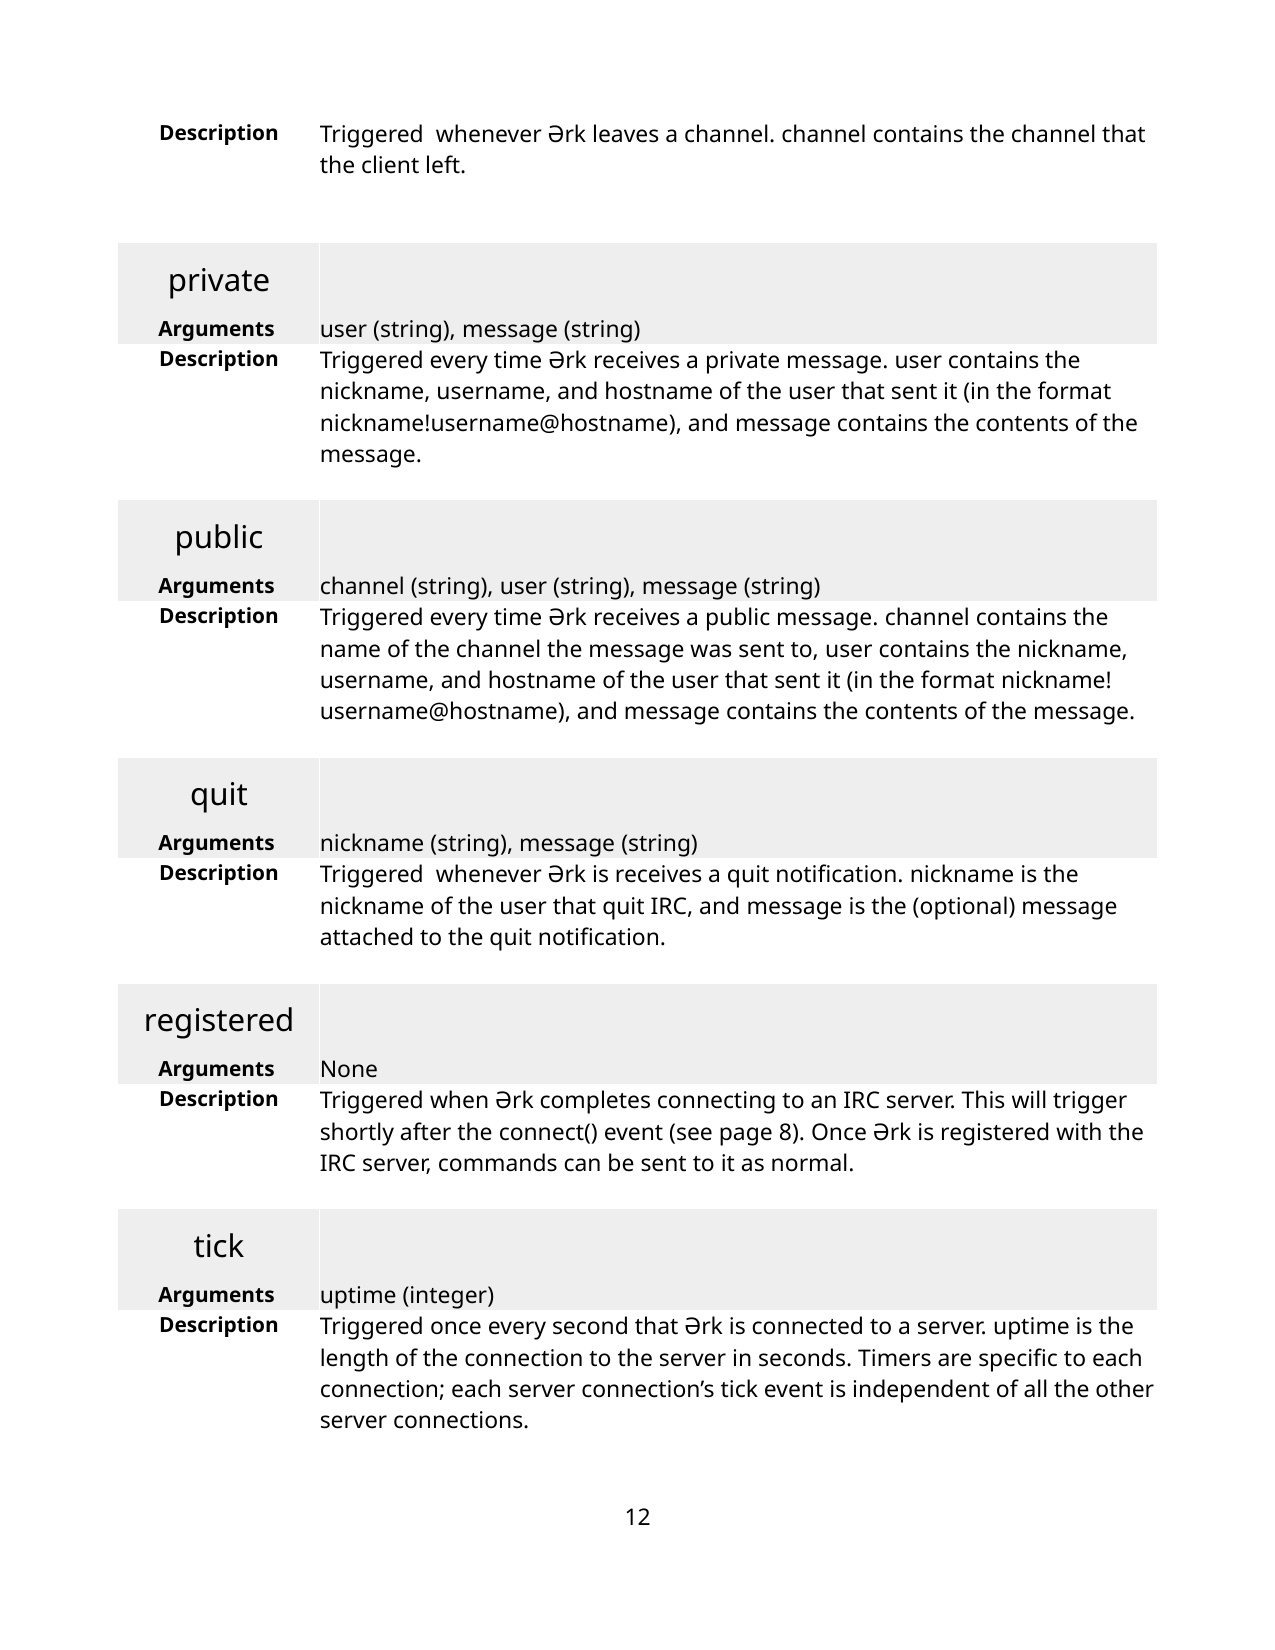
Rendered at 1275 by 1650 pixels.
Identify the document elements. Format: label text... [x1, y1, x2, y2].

table_cell Arguments [118, 1053, 319, 1084]
table_cell uptime (integer) [320, 1279, 1157, 1310]
table_cell Arguments [118, 1279, 319, 1310]
table_header [320, 1209, 1157, 1279]
table_cell Triggered whenever Ərk leaves a channel. channel contains the channel that the client left. [320, 118, 1157, 181]
table_header [320, 758, 1157, 827]
table_cell Triggered when Ərk completes connecting to an IRC server. This will trigger shortly after the connect() event (see page 7). Once Ərk is registered with the IRC server, commands can be sent to it as normal. [320, 1084, 1157, 1178]
table_cell nickname (string), message (string) [320, 827, 1157, 858]
table_cell Description [118, 601, 319, 726]
table_cell user (string), message (string) [320, 313, 1157, 344]
table_header tick [118, 1209, 319, 1279]
table_header public [118, 500, 319, 570]
table_cell None [320, 1053, 1157, 1084]
table_cell channel (string), user (string), message (string) [320, 570, 1157, 601]
table_cell Description [118, 118, 319, 181]
table_header [320, 984, 1157, 1053]
table_cell Description [118, 859, 319, 952]
table_cell Description [118, 1310, 319, 1435]
table_header private [118, 243, 319, 313]
table_header [320, 243, 1157, 313]
table_cell Arguments [118, 827, 319, 858]
table_cell Triggered every time Ərk receives a public message. channel contains the name of the channel the message was sent to, user contains the nickname, username, and hostname of the user that sent it (in the format nickname!username@hostname), and message contains the contents of the message. [320, 601, 1157, 726]
table_header quit [118, 758, 319, 827]
table_cell Triggered whenever Ərk is receives a quit notification. nickname is the nickname of the user that quit IRC, and message is the (optional) message attached to the quit notification. [320, 859, 1157, 952]
table_cell Description [118, 1084, 319, 1178]
table_cell Triggered every time Ərk receives a private message. user contains the nickname, username, and hostname of the user that sent it (in the format nickname!username@hostname), and message contains the contents of the message. [320, 344, 1157, 469]
table_cell Arguments [118, 570, 319, 601]
table_header registered [118, 984, 319, 1053]
table_cell Description [118, 344, 319, 469]
table_header [320, 500, 1157, 570]
table_cell Arguments [118, 313, 319, 344]
table_cell Triggered once every second that Ərk is connected to a server. uptime is the length of the connection to the server in seconds. Timers are specific to each connection; each server connection’s tick event is independent of all the other server connections. [320, 1310, 1157, 1435]
